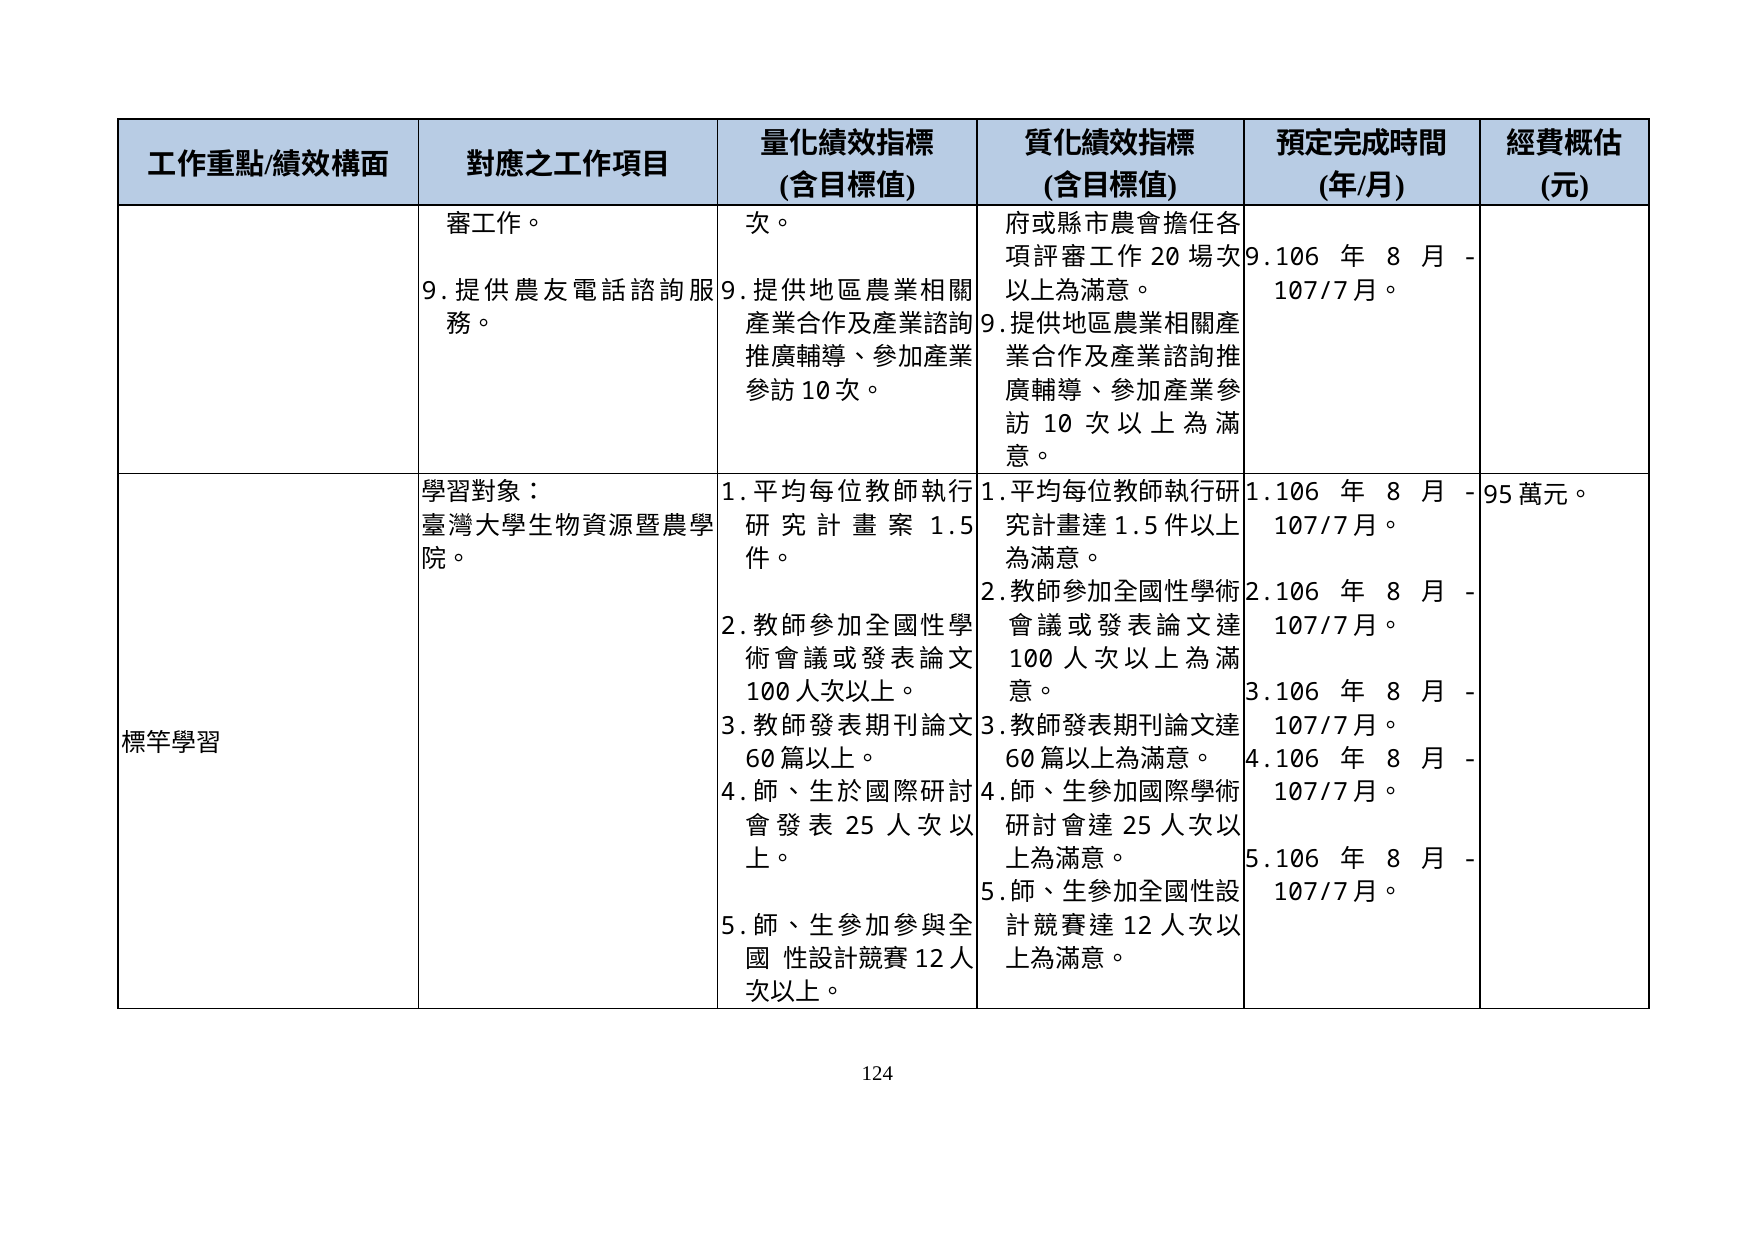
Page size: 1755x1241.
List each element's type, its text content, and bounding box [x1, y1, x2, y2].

table_header 對應之工作項目 [419, 120, 717, 204]
table_header 經費概估 (元) [1481, 120, 1648, 204]
table_cell 95萬元。 [1481, 474, 1648, 1007]
table_cell [119, 206, 418, 472]
table_cell 標竿學習 [119, 474, 418, 1007]
table_header 預定完成時間 (年/月) [1245, 120, 1479, 204]
table_cell [1481, 206, 1648, 472]
table_header 工作重點/績效構面 [119, 120, 418, 204]
table_cell 1.平均每位教師執行研究計畫案1.5件。 2.教師參加全國性學術會議或發表論文100人次以上。 3.教師發表期刊論文60篇以上。 4.師、生於國際研討會發表25人次以上。 5.師、生參加參與全國 性設計競賽12人次以上。 [718, 474, 976, 1007]
table_cell 9.106年8月-107/7月。 [1245, 206, 1479, 472]
table_cell 1.106年8月-107/7月。 2.106年8月-107/7月。 3.106年8月-107/7月。 4.106年8月-107/7月。 5.106年8月-107/7月。 [1245, 474, 1479, 1007]
table_cell 1.平均每位教師執行研究計畫達1.5件以上為滿意。 2.教師參加全國性學術會議或發表論文達100人次以上為滿意。 3.教師發表期刊論文達60篇以上為滿意。 4.師、生參加國際學術研討會達25人次以上為滿意。 5.師、生參加全國性設計競賽達12人次以上為滿意。 [978, 474, 1243, 1007]
table_cell 審工作。 9.提供農友電話諮詢服務。 [419, 206, 717, 472]
table_cell 府或縣市農會擔任各項評審工作20場次以上為滿意。 9.提供地區農業相關產業合作及產業諮詢推廣輔導、參加產業參訪10次以上為滿意。 [978, 206, 1243, 472]
table_header 質化績效指標 (含目標值) [978, 120, 1243, 204]
table_header 量化績效指標 (含目標值) [718, 120, 976, 204]
table_cell 學習對象： 臺灣大學生物資源暨農學院。 [419, 474, 717, 1007]
table_cell 次。 9.提供地區農業相關產業合作及產業諮詢推廣輔導、參加產業參訪10次。 [718, 206, 976, 472]
